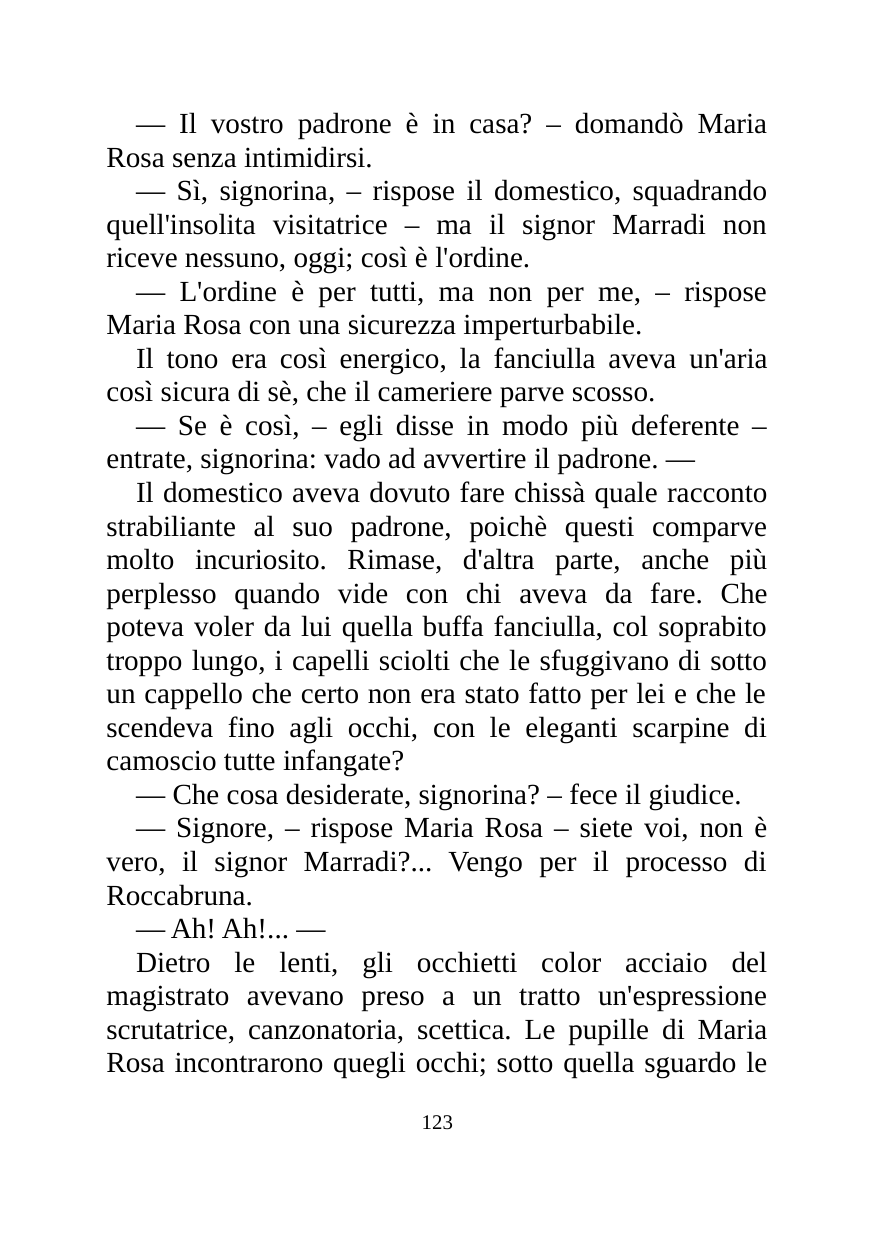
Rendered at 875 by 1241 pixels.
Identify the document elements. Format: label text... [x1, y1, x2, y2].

text — Che cosa desiderate, signorina? – fece il giudice. [106, 777, 768, 811]
text — Sì, signorina, – rispose il domestico, squadrando quell'insolita visitatrice – ma il signor Marradi non riceve nessuno, oggi; così è l'ordine. [106, 173, 768, 274]
text — Il vostro padrone è in casa? – domandò Maria Rosa senza intimidirsi. [106, 106, 768, 173]
text Dietro le lenti, gli occhietti color acciaio del magistrato avevano preso a un tratto un'espressione scrutatrice, canzonatoria, scettica. Le pupille di Maria Rosa incontrarono quegli occhi; sotto quella sguardo le [106, 945, 768, 1079]
text Il tono era così energico, la fanciulla aveva un'aria così sicura di sè, che il cameriere parve scosso. [106, 341, 768, 408]
text Il domestico aveva dovuto fare chissà quale racconto strabiliante al suo padrone, poichè questi comparve molto incuriosito. Rimase, d'altra parte, anche più perplesso quando vide con chi aveva da fare. Che poteva voler da lui quella buffa fanciulla, col soprabito troppo lungo, i capelli sciolti che le sfuggivano di sotto un cappello che certo non era stato fatto per lei e che le scendeva fino agli occhi, con le eleganti scarpine di camoscio tutte infangate? [106, 475, 768, 777]
text — Ah! Ah!... — [106, 911, 768, 945]
text — Signore, – rispose Maria Rosa – siete voi, non è vero, il signor Marradi?... Vengo per il processo di Roccabruna. [106, 811, 768, 911]
text — Se è così, – egli disse in modo più deferente – entrate, signorina: vado ad avvertire il padrone. — [106, 408, 768, 475]
text — L'ordine è per tutti, ma non per me, – rispose Maria Rosa con una sicurezza imperturbabile. [106, 274, 768, 341]
